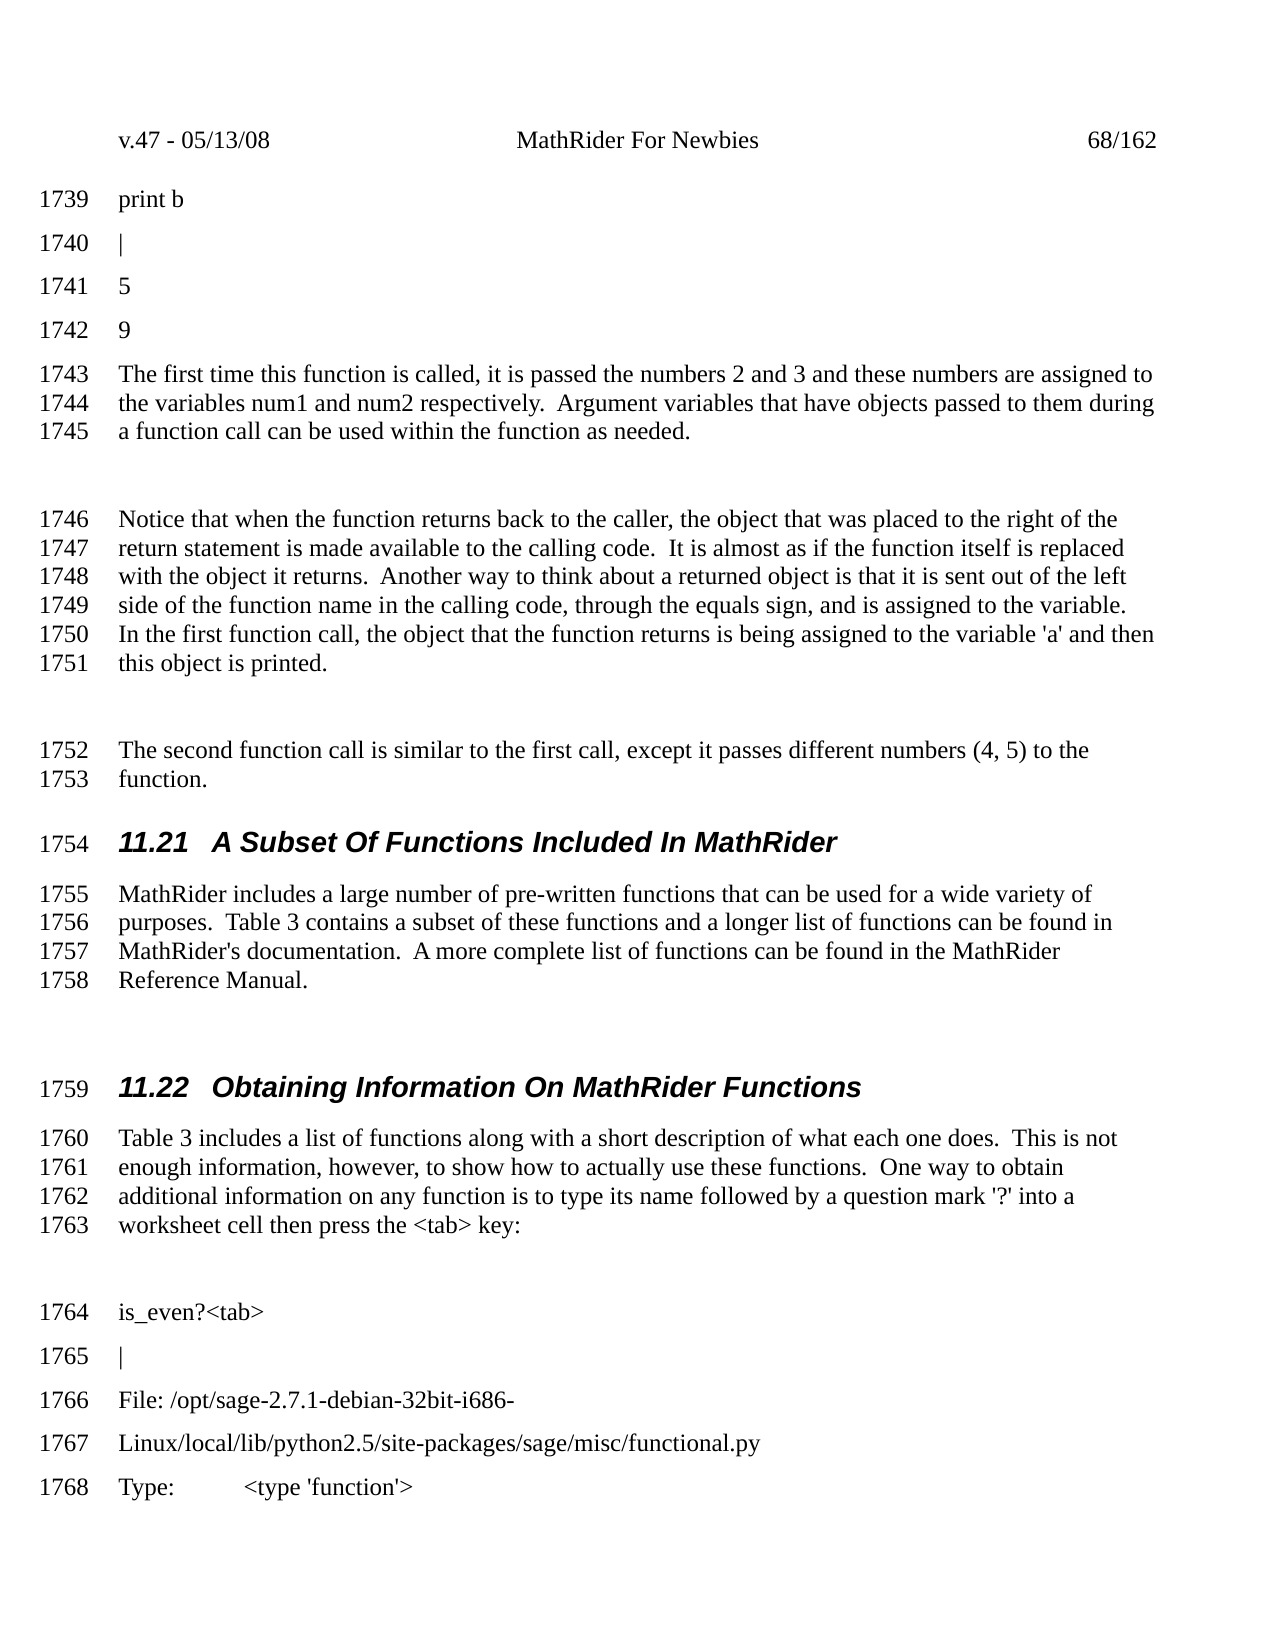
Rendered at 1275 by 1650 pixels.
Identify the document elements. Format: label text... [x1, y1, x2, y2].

text Notice that when the function returns back to the caller, the object that was placed to the right of the return statement is made available to the calling code. It is almost as if the function itself is replaced with the object it returns. Another way to think about a returned object is that it is sent out of the left side of the function name in the calling code, through the equals sign, and is assigned to the variable. In the first function call, the object that the function returns is being assigned to the variable 'a' and then this object is printed. [118, 504, 1157, 676]
text The second function call is similar to the first call, except it passes different numbers (4, 5) to the function. [118, 735, 1157, 793]
text print b [118, 184, 1157, 213]
text MathRider includes a large number of pre-written functions that can be used for a wide variety of purposes. Table 3 contains a subset of these functions and a longer list of functions can be found in MathRider's documentation. A more complete list of functions can be found in the MathRider Reference Manual. [118, 879, 1157, 994]
text Linux/local/lib/python2.5/site-packages/sage/misc/functional.py [118, 1428, 1157, 1457]
text is_even?<tab> [118, 1297, 1157, 1326]
text 9 [118, 315, 1157, 344]
text 5 [118, 271, 1157, 300]
subtitle Obtaining Information On MathRider Functions [118, 1070, 1157, 1103]
text Table 3 includes a list of functions along with a short description of what each one does. This is not enough information, however, to show how to actually use these functions. One way to obtain additional information on any function is to type its name followed by a question mark '?' into a worksheet cell then press the <tab> key: [118, 1123, 1157, 1238]
text | [118, 228, 1157, 256]
text | [118, 1341, 1157, 1370]
text File: /opt/sage-2.7.1-debian-32bit-i686- [118, 1385, 1157, 1413]
text Type: <type 'function'> [118, 1472, 1157, 1501]
subtitle A Subset Of Functions Included In MathRider [118, 825, 1157, 859]
text The first time this function is called, it is passed the numbers 2 and 3 and these numbers are assigned to the variables num1 and num2 respectively. Argument variables that have objects passed to them during a function call can be used within the function as needed. [118, 359, 1157, 445]
